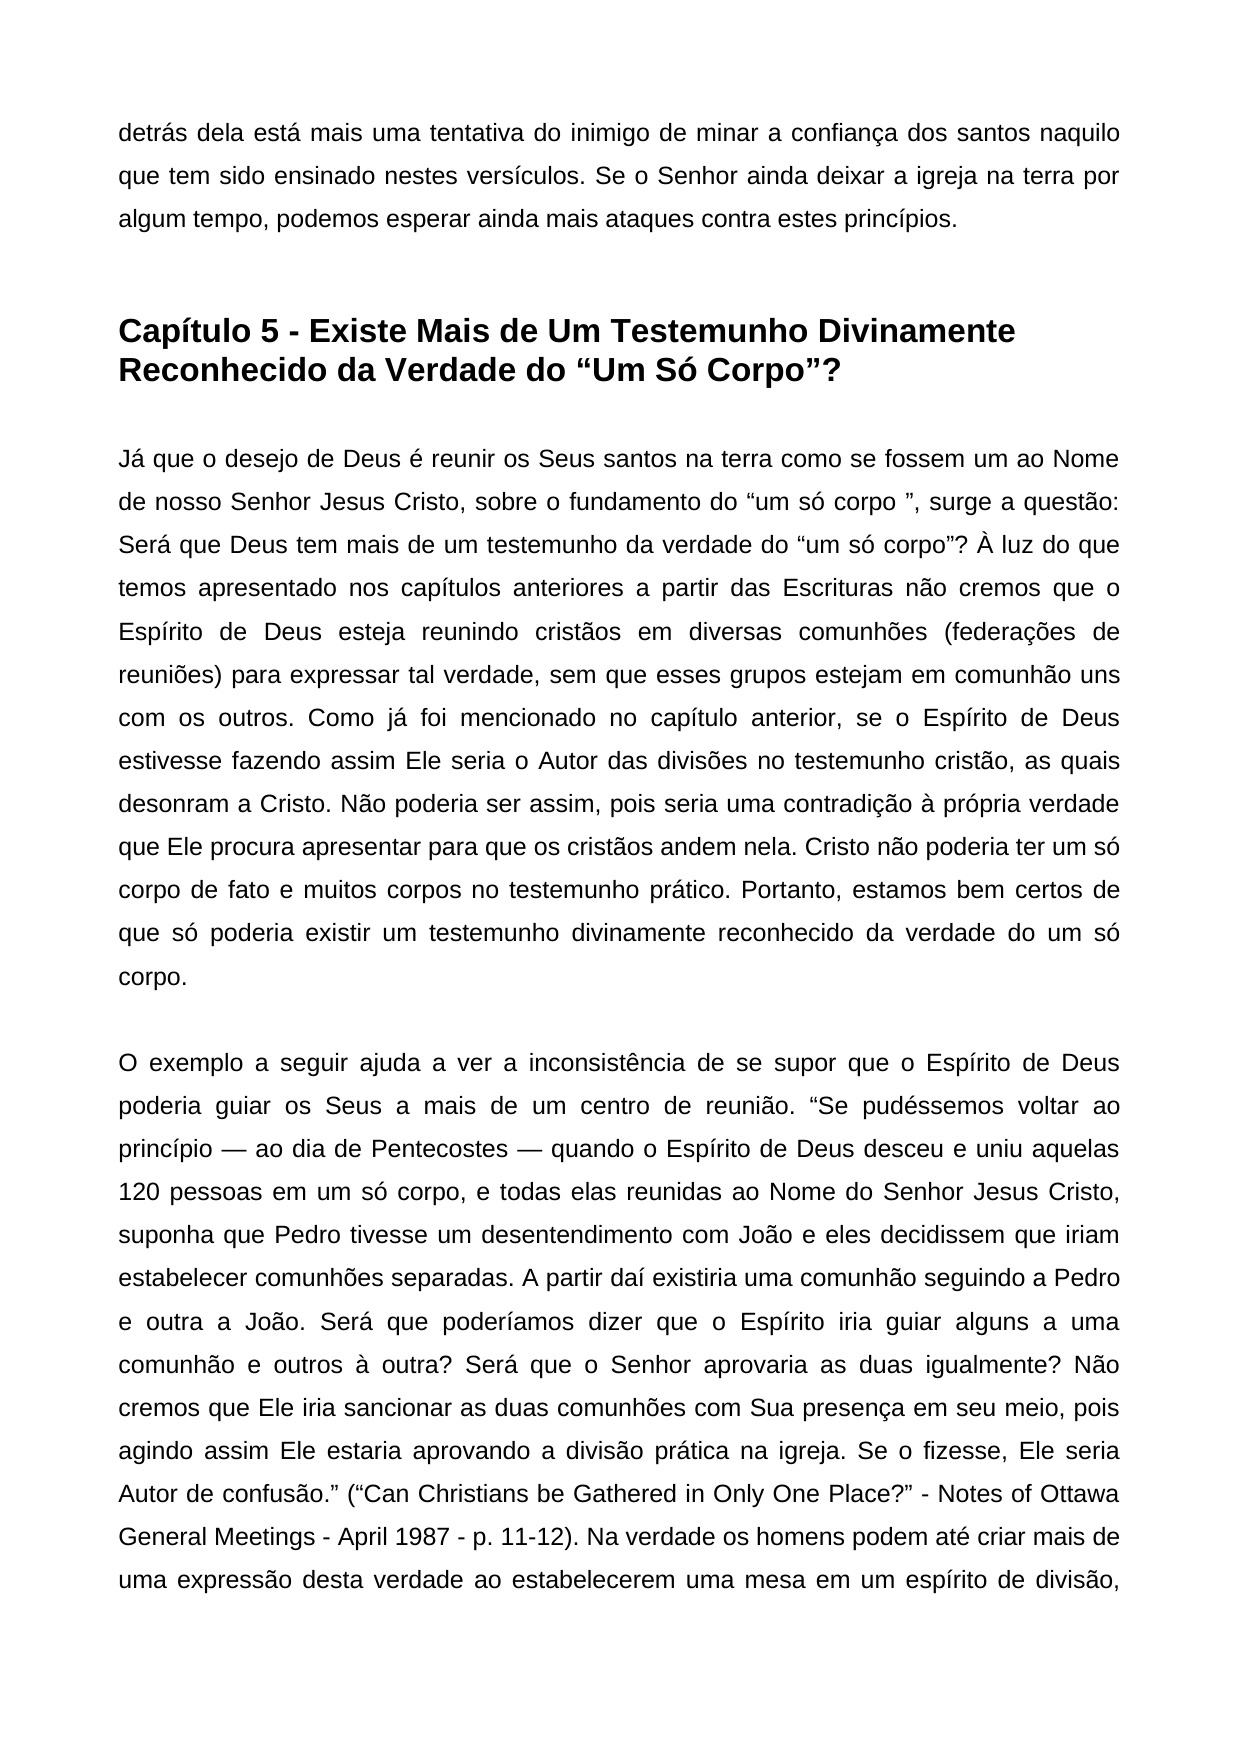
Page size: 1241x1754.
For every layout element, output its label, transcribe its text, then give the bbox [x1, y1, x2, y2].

text Já que o desejo de Deus é reunir os Seus santos na terra como se fossem um ao Nome de nosso Senhor Jesus Cristo, sobre o fundamento do “um só corpo ”, surge a questão: Será que Deus tem mais de um testemunho da verdade do “um só corpo”? À luz do que temos apresentado nos capítulos anteriores a partir das Escrituras não cremos que o Espírito de Deus esteja reunindo cristãos em diversas comunhões (federações de reuniões) para expressar tal verdade, sem que esses grupos estejam em comunhão uns com os outros. Como já foi mencionado no capítulo anterior, se o Espírito de Deus estivesse fazendo assim Ele seria o Autor das divisões no testemunho cristão, as quais desonram a Cristo. Não poderia ser assim, pois seria uma contradição à própria verdade que Ele procura apresentar para que os cristãos andem nela. Cristo não poderia ter um só corpo de fato e muitos corpos no testemunho prático. Portanto, estamos bem certos de que só poderia existir um testemunho divinamente reconhecido da verdade do um só corpo. [118, 444, 1122, 990]
subtitle Capítulo 5 - Existe Mais de Um Testemunho Divinamente Reconhecido da Verdade do “Um Só Corpo”? [118, 311, 1122, 388]
text detrás dela está mais uma tentativa do inimigo de minar a confiança dos santos naquilo que tem sido ensinado nestes versículos. Se o Senhor ainda deixar a igreja na terra por algum tempo, podemos esperar ainda mais ataques contra estes princípios. [118, 118, 1122, 233]
text O exemplo a seguir ajuda a ver a inconsistência de se supor que o Espírito de Deus poderia guiar os Seus a mais de um centro de reunião. “Se pudéssemos voltar ao princípio — ao dia de Pentecostes — quando o Espírito de Deus desceu e uniu aquelas 120 pessoas em um só corpo, e todas elas reunidas ao Nome do Senhor Jesus Cristo, suponha que Pedro tivesse um desentendimento com João e eles decidissem que iriam estabelecer comunhões separadas. A partir daí existiria uma comunhão seguindo a Pedro e outra a João. Será que poderíamos dizer que o Espírito iria guiar alguns a uma comunhão e outros à outra? Será que o Senhor aprovaria as duas igualmente? Não cremos que Ele iria sancionar as duas comunhões com Sua presença em seu meio, pois agindo assim Ele estaria aprovando a divisão prática na igreja. Se o fizesse, Ele seria Autor de confusão.” (“Can Christians be Gathered in Only One Place?” - Notes of Ottawa General Meetings - April 1987 - p. 11-12). Na verdade os homens podem até criar mais de uma expressão desta verdade ao estabelecerem uma mesa em um espírito de divisão, [118, 1048, 1122, 1594]
